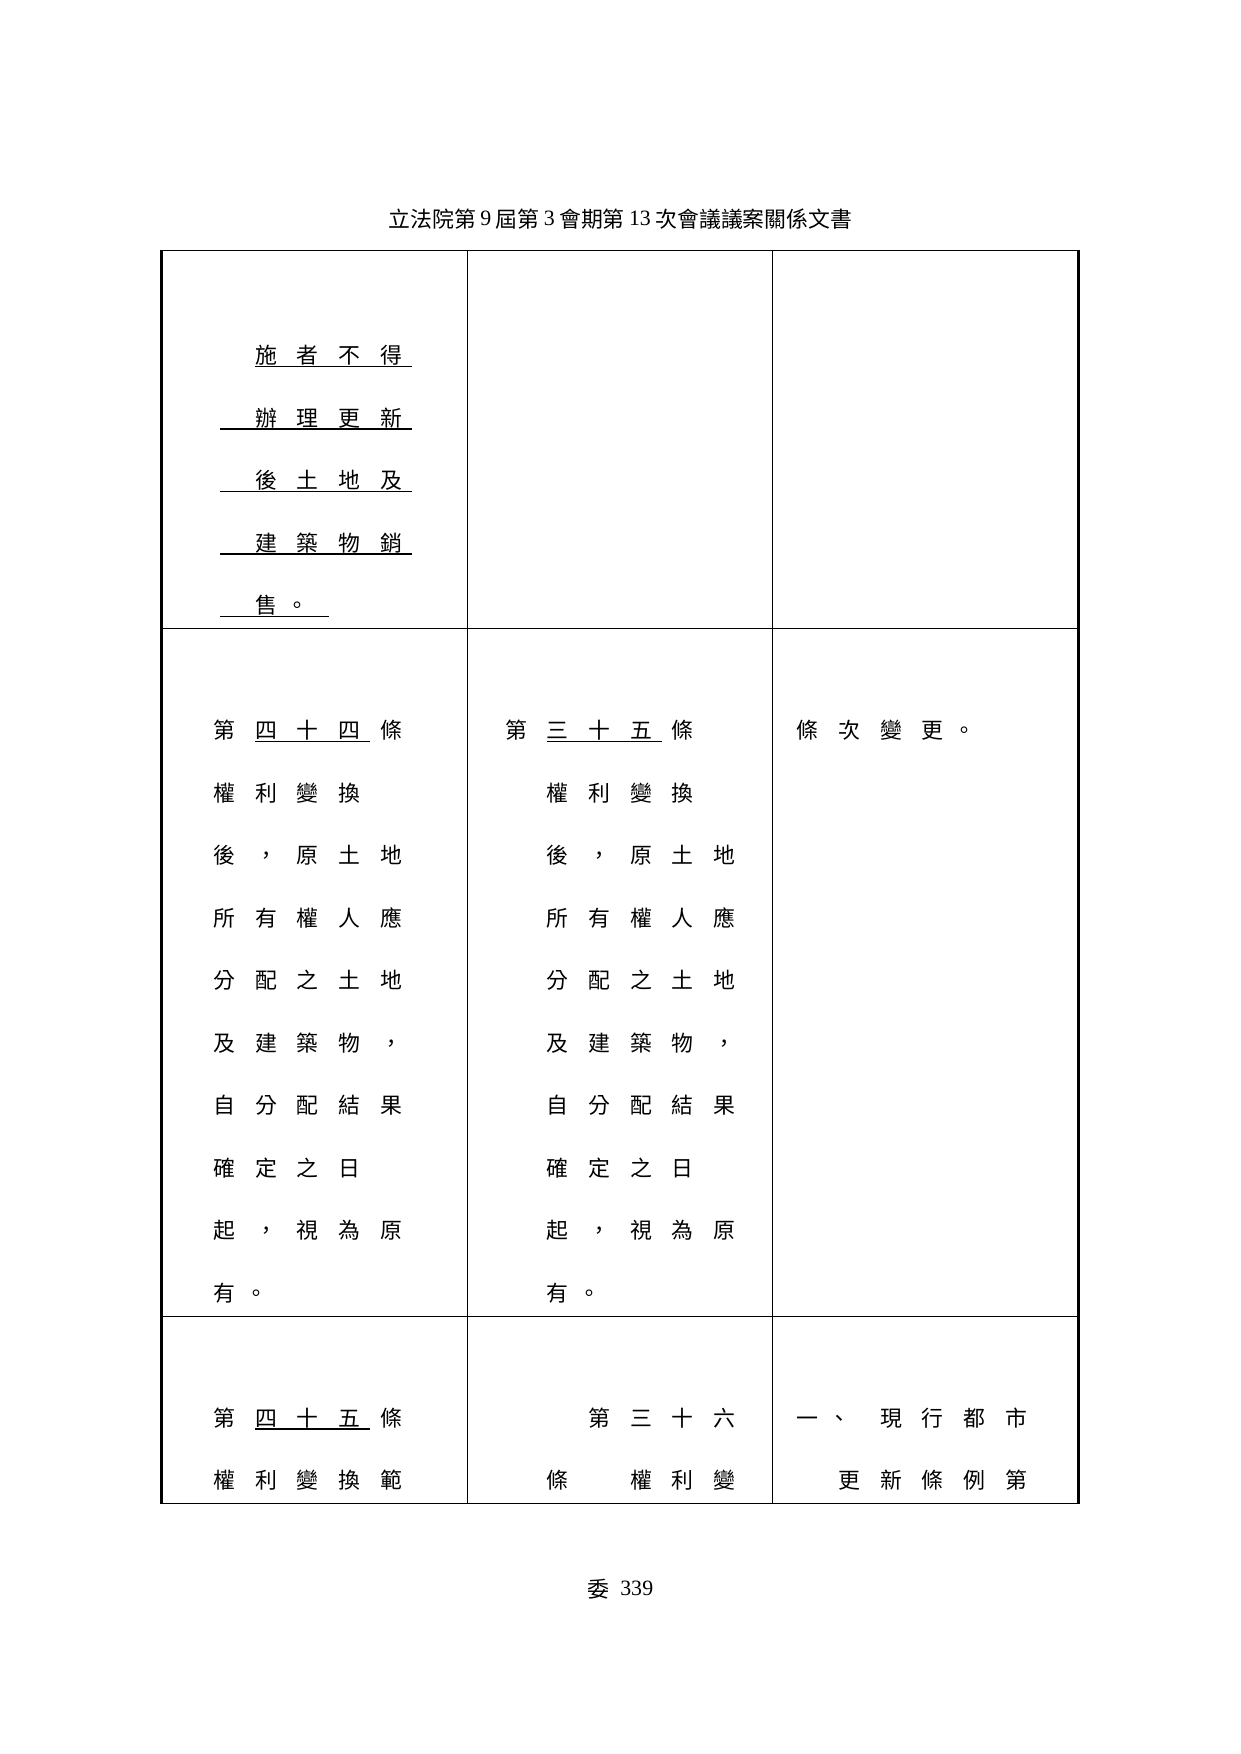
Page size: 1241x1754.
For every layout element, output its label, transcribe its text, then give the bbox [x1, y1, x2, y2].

table_cell 第四十五條 權利變換範 [163, 1317, 467, 1503]
table_cell [773, 251, 1077, 628]
table_cell 第三十五條 權利變換後，原土地所有權人應分配之土地及建築物，自分配結果確定之日起，視為原有。 [468, 629, 772, 1316]
table_cell 條次變更。 [773, 629, 1077, 1316]
table_cell 第四十四條 權利變換後，原土地所有權人應分配之土地及建築物，自分配結果確定之日起，視為原有。 [163, 629, 467, 1316]
table_cell 一、現行都市更新條例第 [773, 1317, 1077, 1503]
table_cell [468, 251, 772, 628]
table_cell 施者不得辦理更新後土地及建築物銷售。 [163, 251, 467, 628]
table_cell 第三十六條 權利變 [468, 1317, 772, 1503]
